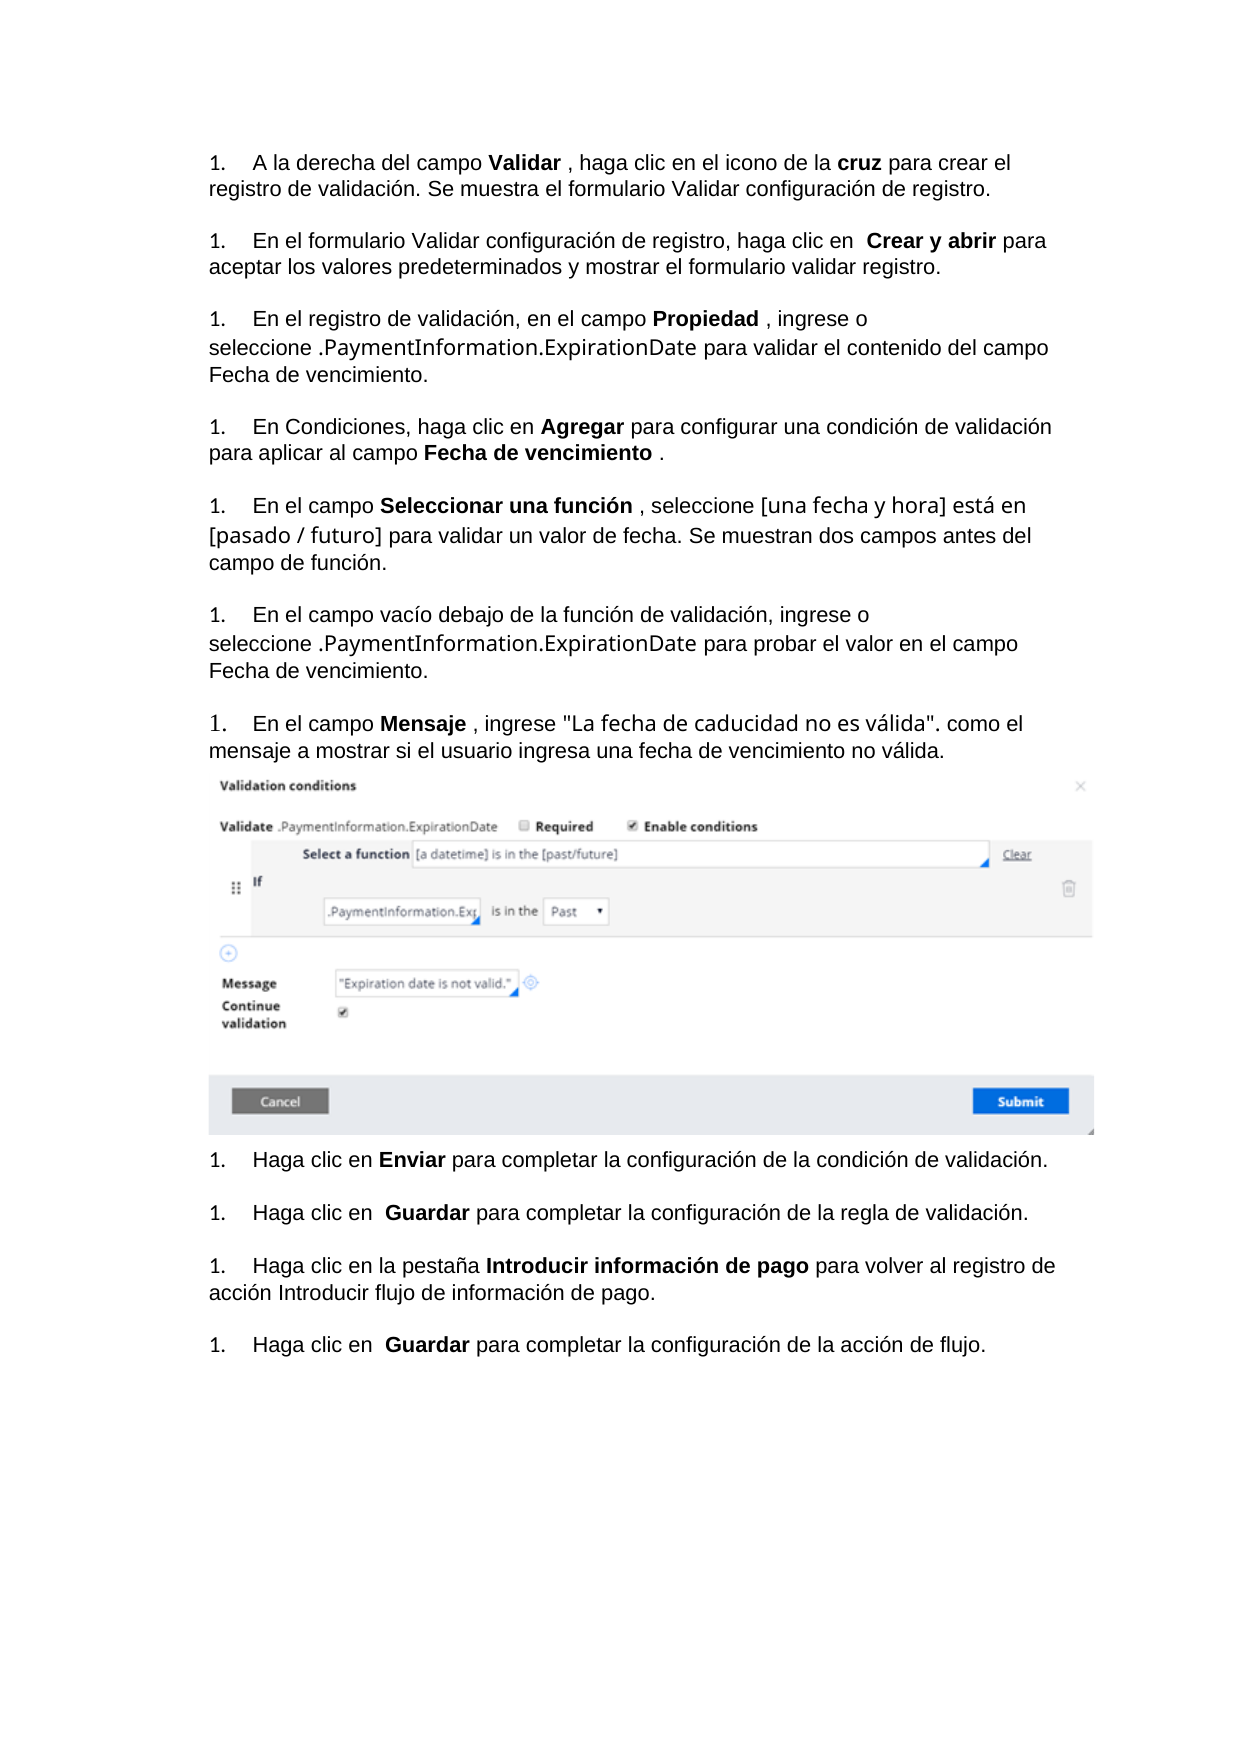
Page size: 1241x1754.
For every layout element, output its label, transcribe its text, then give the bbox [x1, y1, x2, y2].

list En el campo vacío debajo de la función de validación, ingrese o seleccione .PaymentInformation.ExpirationDate para probar el valor en el campo Fecha de vencimiento. [208, 600, 1063, 683]
list Haga clic en la pestaña Introducir información de pago para volver al registro de acción Introducir flujo de información de pago. [208, 1251, 1063, 1305]
list En el campo Seleccionar una función , seleccione [una fecha y hora] está en [pasado / futuro] para validar un valor de fecha. Se muestran dos campos antes del campo de función. [208, 490, 1063, 575]
list Haga clic en Enviar para completar la configuración de la condición de validación. [208, 1145, 1063, 1173]
list En el registro de validación, en el campo Propiedad , ingrese o seleccione .PaymentInformation.ExpirationDate para validar el contenido del campo Fecha de vencimiento. [208, 304, 1063, 387]
list Haga clic en Guardar para completar la configuración de la regla de validación. [208, 1198, 1063, 1226]
list En Condiciones, haga clic en Agregar para configurar una condición de validación para aplicar al campo Fecha de vencimiento . [208, 412, 1063, 465]
list En el campo Mensaje , ingrese "La fecha de caducidad no es válida". como el mensaje a mostrar si el usuario ingresa una fecha de vencimiento no válida. [208, 708, 1063, 763]
list A la derecha del campo Validar , haga clic en el icono de la cruz para crear el registro de validación. Se muestra el formulario Validar configuración de registro. [208, 148, 1063, 201]
list En el formulario Validar configuración de registro, haga clic en Crear y abrir para aceptar los valores predeterminados y mostrar el formulario validar registro. [208, 226, 1063, 279]
list Haga clic en Guardar para completar la configuración de la acción de flujo. [208, 1330, 1063, 1358]
picture [208, 773, 1095, 1135]
